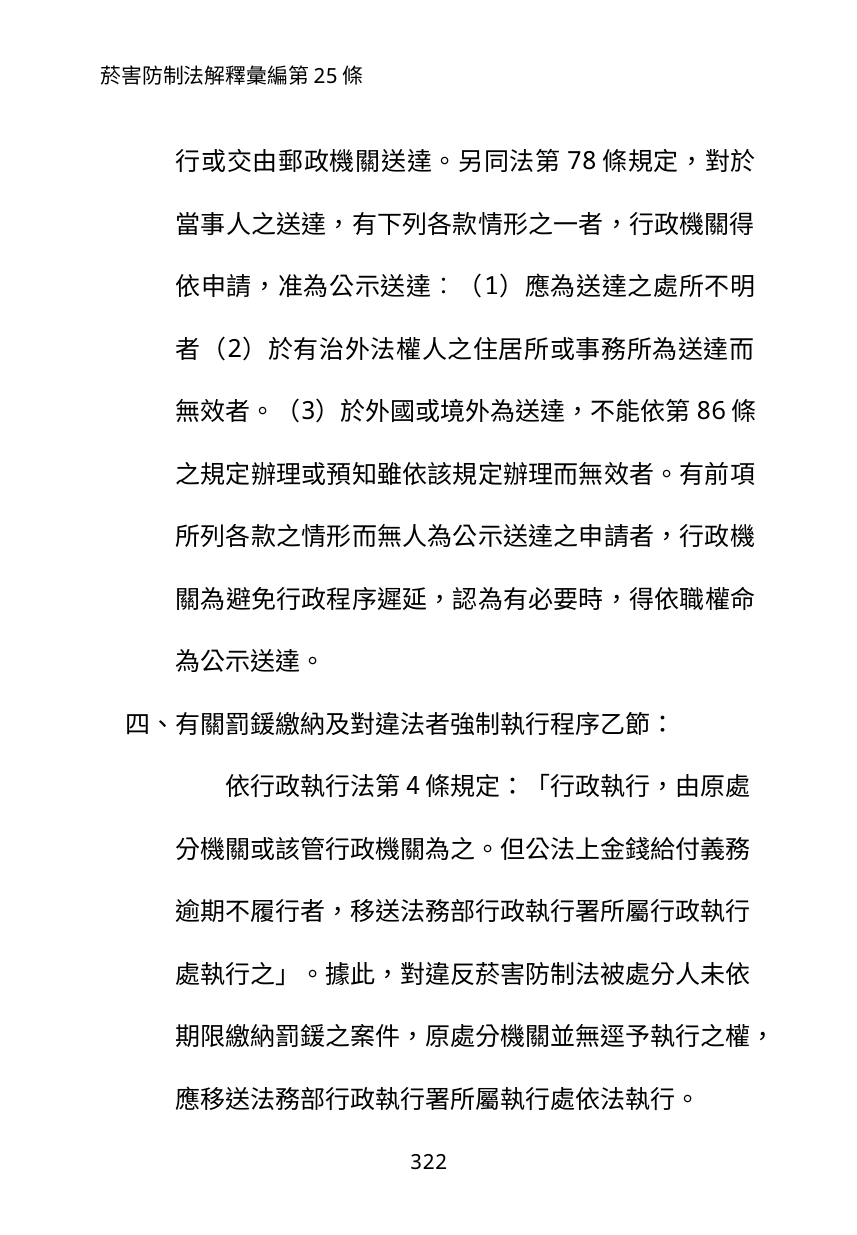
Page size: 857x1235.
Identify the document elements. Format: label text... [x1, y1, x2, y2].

list 依行政執行法第4條規定：「行政執行，由原處分機關或該管行政機關為之。但公法上金錢給付義務逾期不履行者，移送法務部行政執行署所屬行政執行處執行之」。據此，對違反菸害防制法被處分人未依期限繳納罰鍰之案件，原處分機關並無逕予執行之權，應移送法務部行政執行署所屬執行處依法執行。 [175, 743, 756, 1118]
list 四、有關罰鍰繳納及對違法者強制執行程序乙節： [125, 681, 756, 743]
list 行或交由郵政機關送達。另同法第78條規定，對於當事人之送達，有下列各款情形之一者，行政機關得依申請，准為公示送達︰（1）應為送達之處所不明者（2）於有治外法權人之住居所或事務所為送達而無效者。（3）於外國或境外為送達，不能依第86條之規定辦理或預知雖依該規定辦理而無效者。有前項所列各款之情形而無人為公示送達之申請者，行政機關為避免行政程序遲延，認為有必要時，得依職權命為公示送達。 [175, 118, 756, 681]
